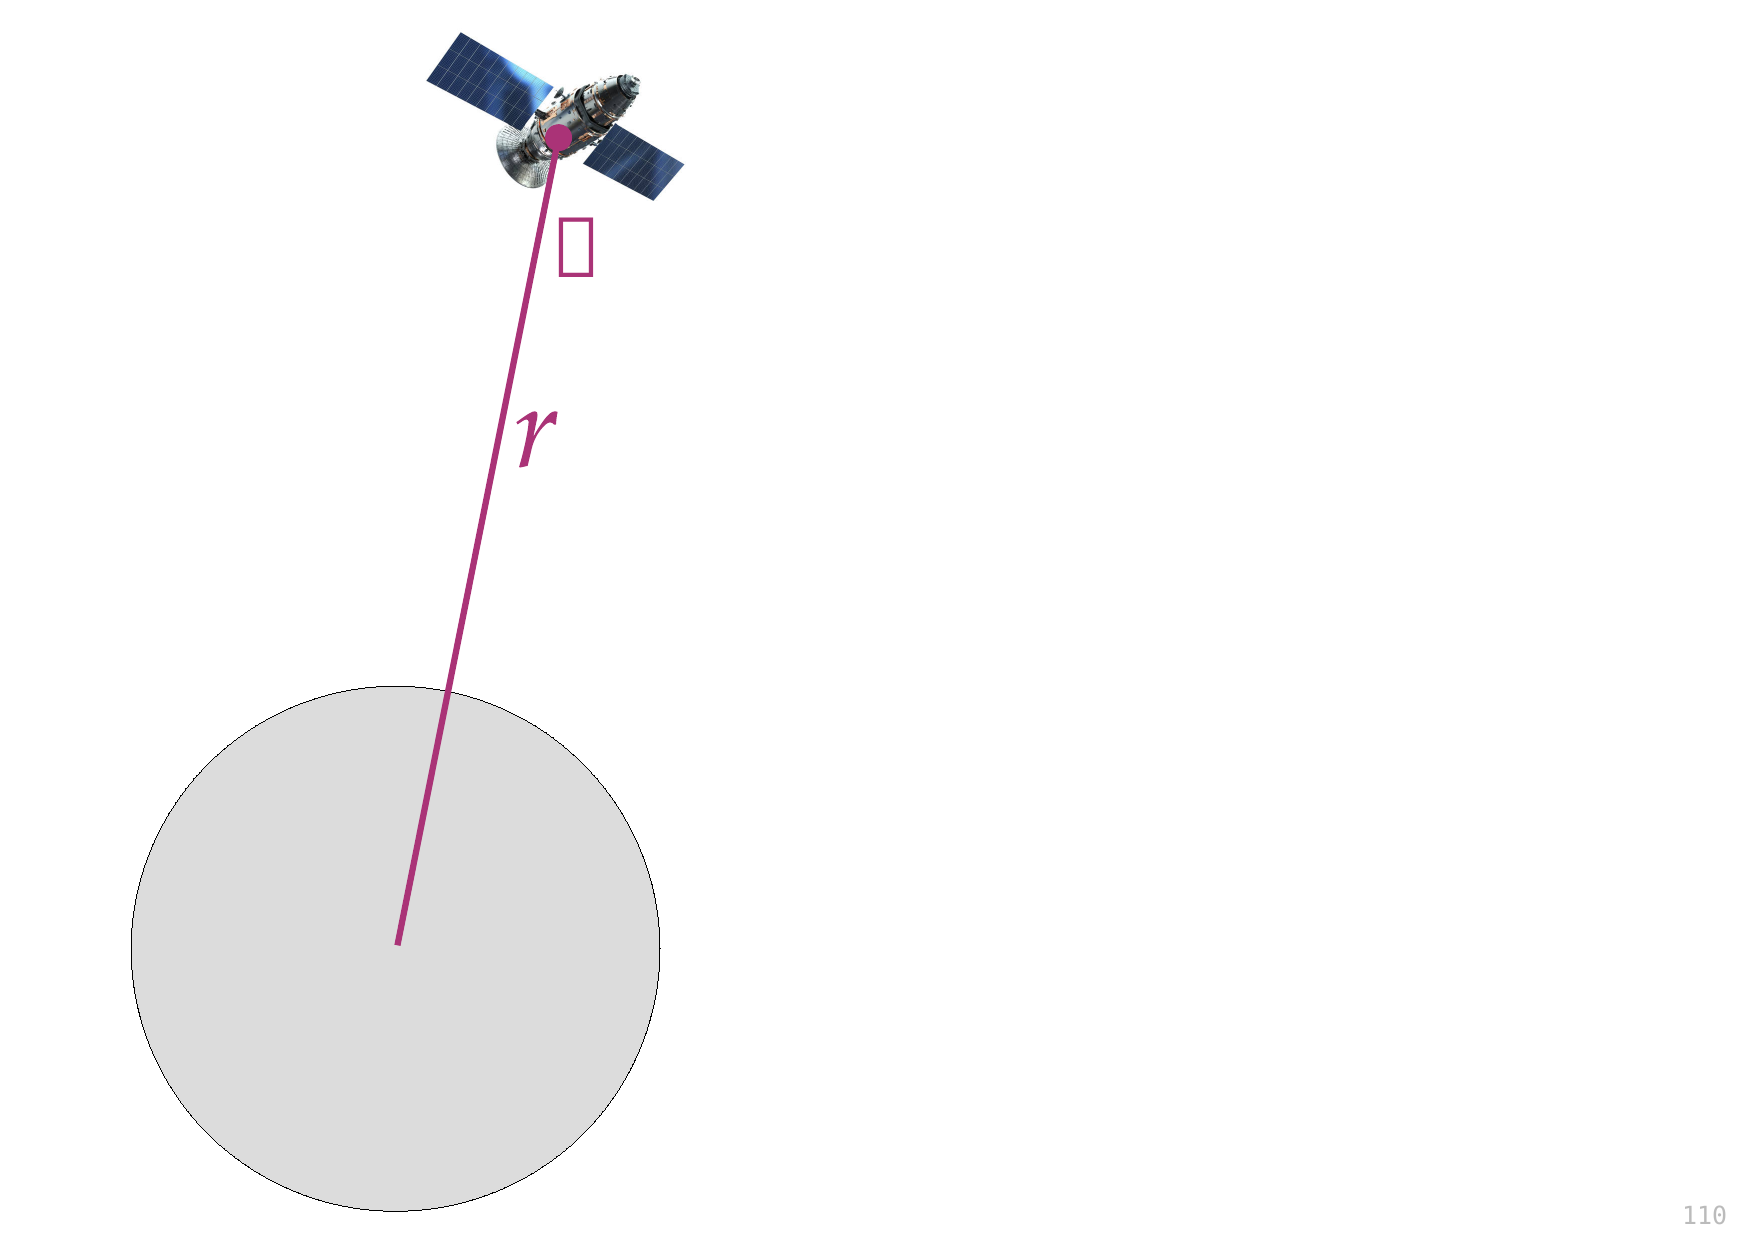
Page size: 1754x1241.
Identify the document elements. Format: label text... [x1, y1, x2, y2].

text_box [516, 411, 558, 468]
text_box [131, 686, 661, 1212]
text_box  [536, 170, 650, 277]
picture [401, 16, 708, 233]
